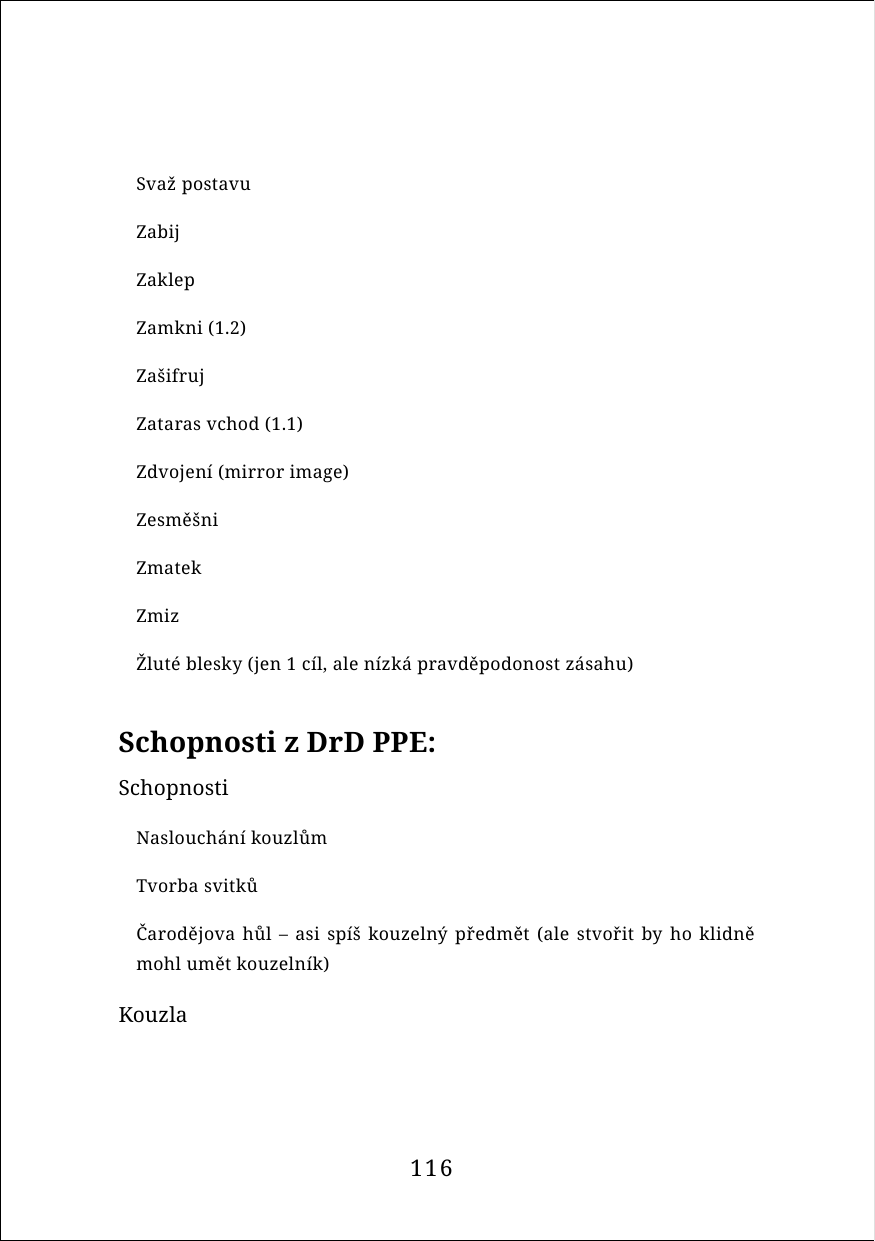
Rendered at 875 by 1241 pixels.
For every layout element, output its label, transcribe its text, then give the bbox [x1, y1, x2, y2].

text Zataras vchod (1.1) [136, 411, 756, 436]
text Zdvojení (mirror image) [136, 459, 756, 483]
text Tvorba svitků [136, 874, 756, 898]
text Kouzla [118, 1000, 756, 1028]
text Zmiz [136, 603, 756, 627]
text Zamkni (1.2) [136, 316, 756, 340]
text Čarodějova hůl – asi spíš kouzelný předmět (ale stvořit by ho klidně mohl umět kouzelník) [136, 922, 756, 976]
text Žluté blesky (jen 1 cíl, ale nízká pravděpodonost zásahu) [136, 651, 756, 675]
text Zaklep [136, 268, 756, 292]
text Zašifruj [136, 363, 756, 388]
text Schopnosti [118, 773, 756, 801]
subtitle Schopnosti z DrD PPE: [118, 722, 756, 761]
text Zabij [136, 220, 756, 244]
text Naslouchání kouzlům [136, 826, 756, 850]
text Zmatek [136, 555, 756, 579]
text Svaž postavu [136, 172, 756, 196]
text Zesměšni [136, 507, 756, 531]
